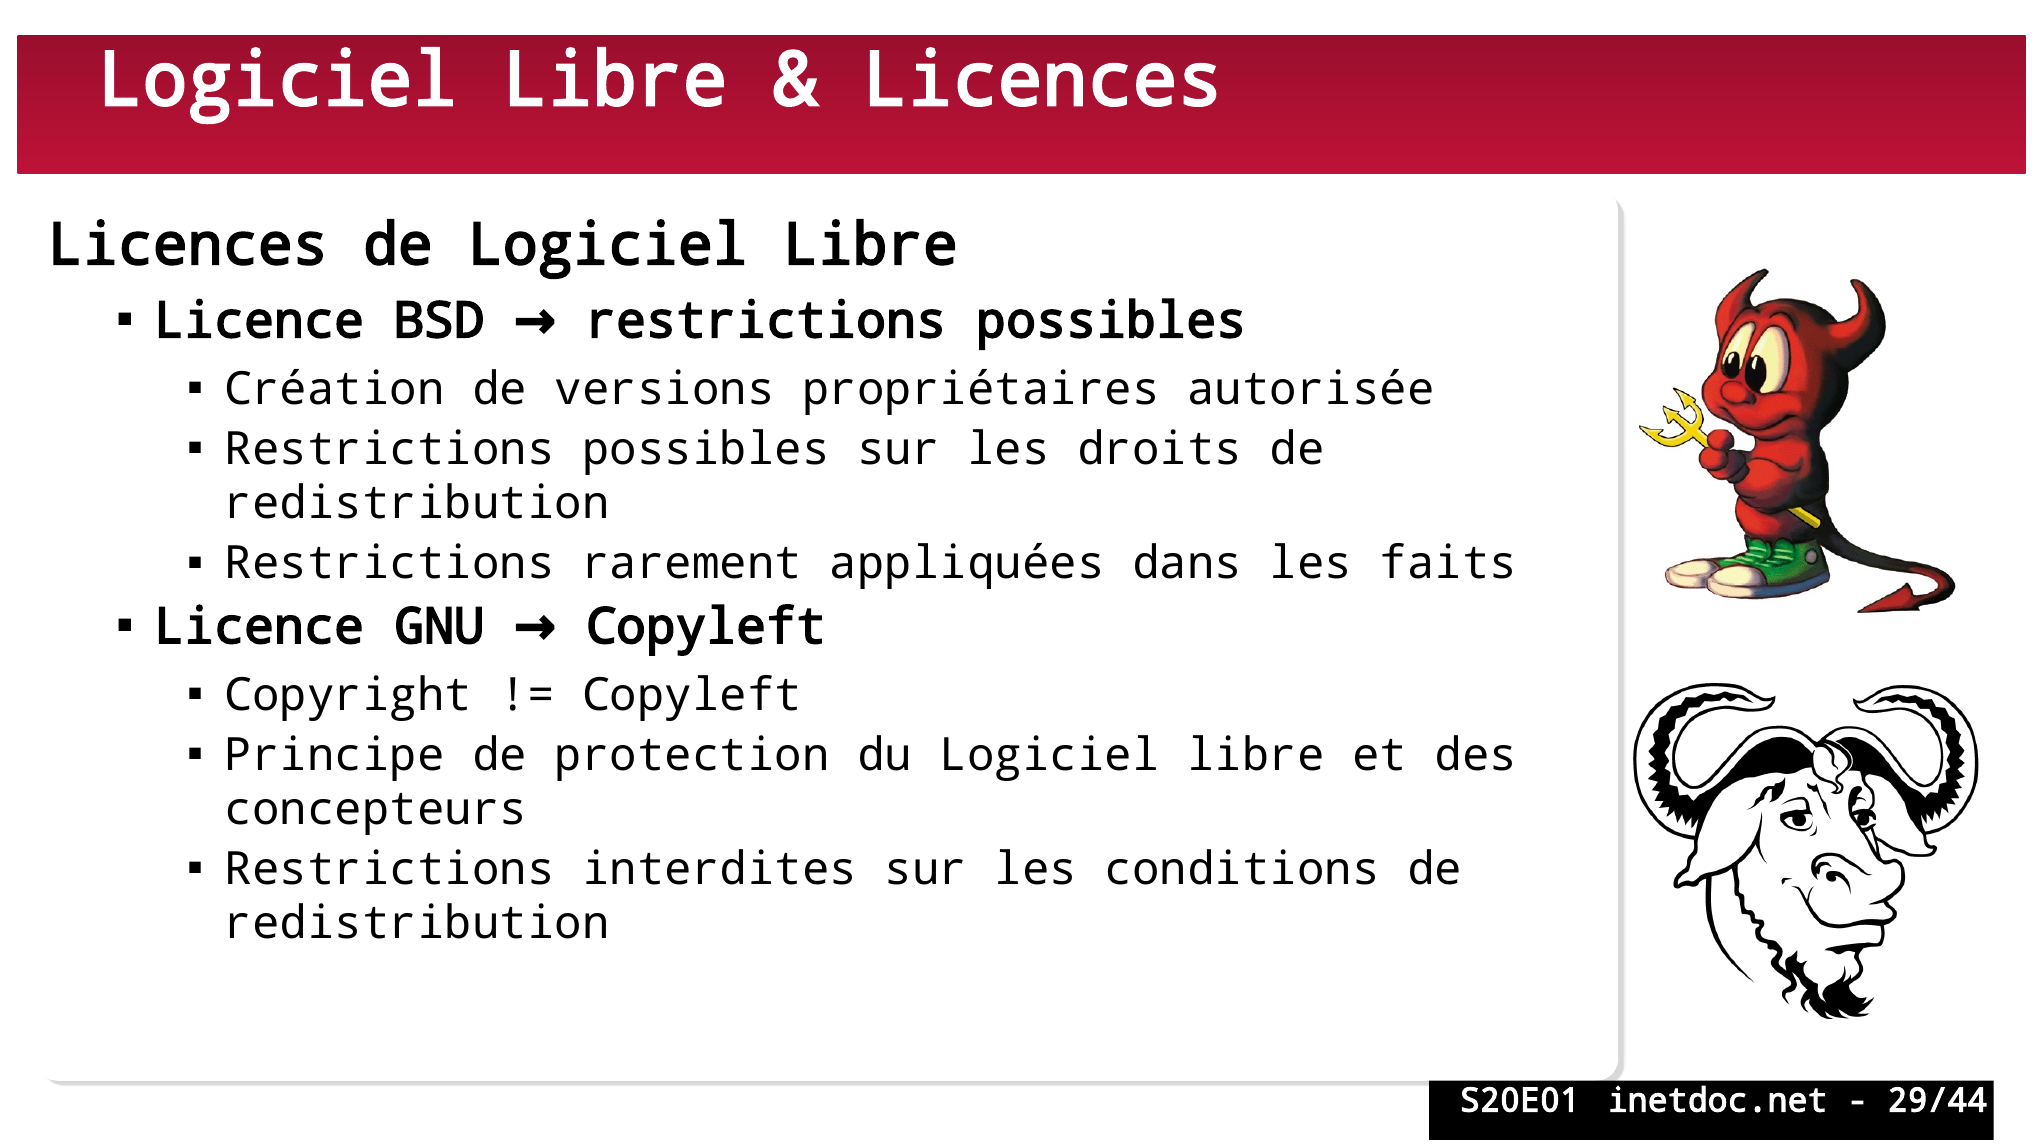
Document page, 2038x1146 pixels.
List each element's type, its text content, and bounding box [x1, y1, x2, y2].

picture [1627, 673, 1985, 1028]
picture [1625, 265, 1961, 621]
text_box Logiciel Libre & Licences [17, 35, 2026, 174]
text_box Licences de Logiciel Libre Licence BSD → restrictions possibles Création de versions propriétaires autorisée Restrictions possibles sur les droits de redistribution Restrictions rarement appliquées dans les faits Licence GNU → Copyleft Copyright != Copyleft Principe de protection du Logiciel libre et des concepteurs Restrictions interdites sur les conditions de redistribution [35, 188, 1619, 1081]
text_box S20E01 inetdoc.net - <numéro>/44 [1429, 1080, 1994, 1140]
